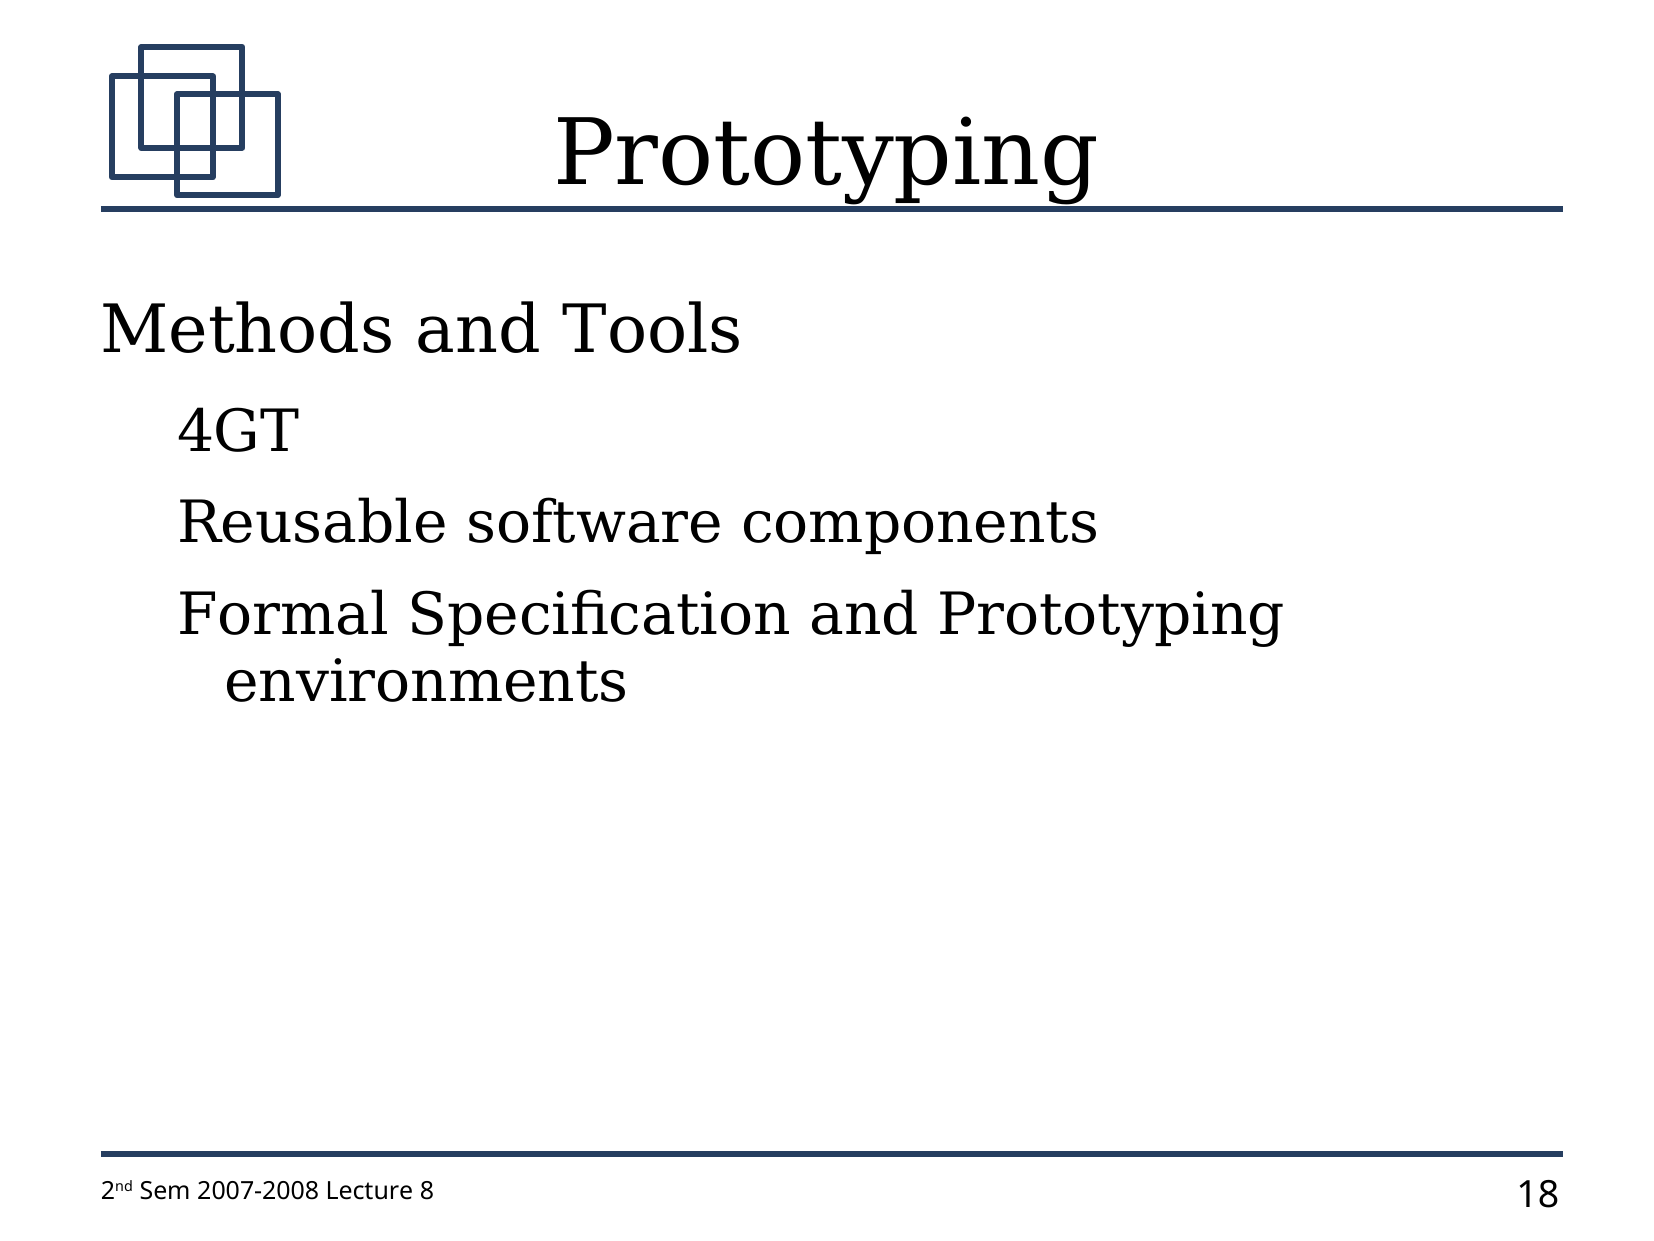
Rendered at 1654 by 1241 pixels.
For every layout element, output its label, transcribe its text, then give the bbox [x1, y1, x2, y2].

title Prototyping [82, 49, 1571, 257]
list Methods and Tools 4GT Reusable software components Formal Specification and Prototyping environments [82, 290, 1571, 1109]
